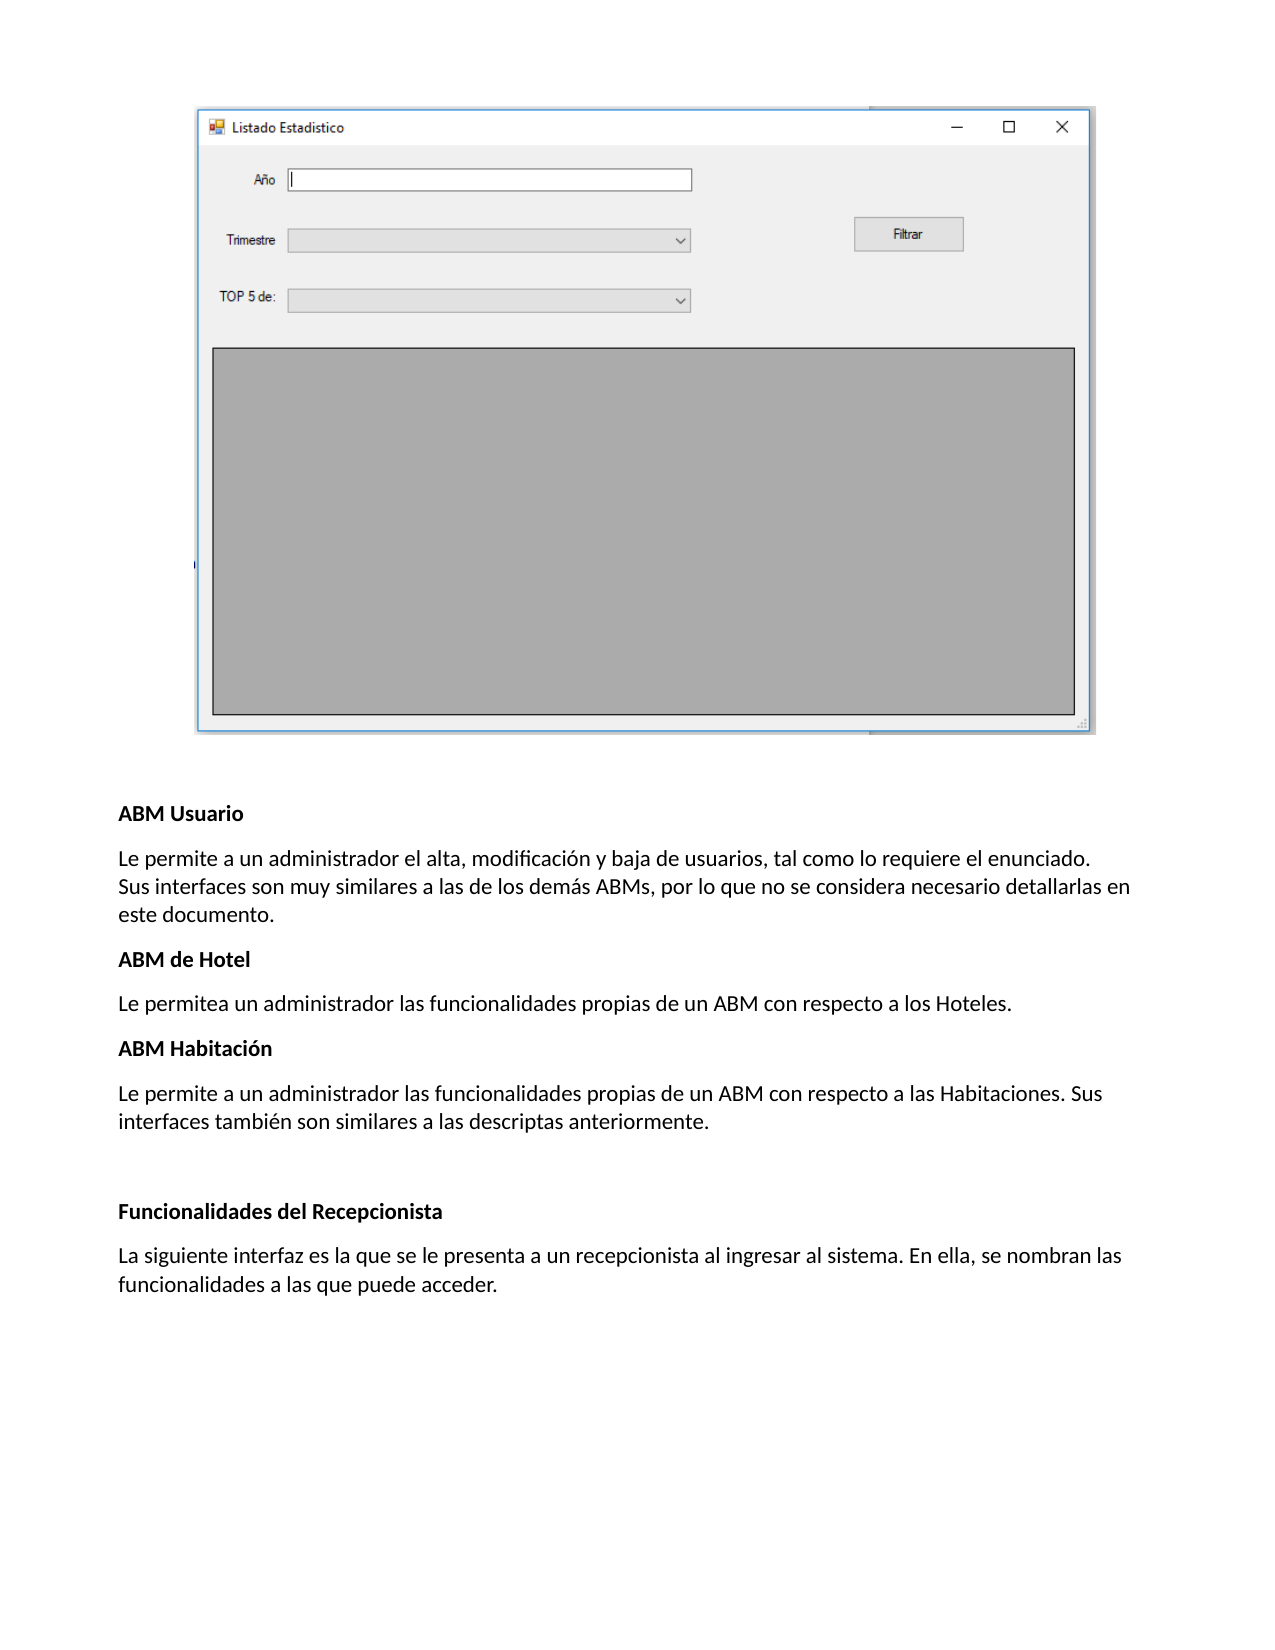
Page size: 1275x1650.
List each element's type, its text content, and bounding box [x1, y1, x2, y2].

text ABM de Hotel [118, 945, 1157, 973]
picture [194, 106, 1097, 735]
text La siguiente interfaz es la que se le presenta a un recepcionista al ingresar al sistema. En ella, se nombran las funcionalidades a las que puede acceder. [118, 1242, 1157, 1298]
text Le permite a un administrador las funcionalidades propias de un ABM con respecto a las Habitaciones. Sus interfaces también son similares a las descriptas anteriormente. [118, 1079, 1157, 1135]
text ABM Habitación [118, 1034, 1157, 1062]
text Funcionalidades del Recepcionista [118, 1197, 1157, 1225]
text Le permitea un administrador las funcionalidades propias de un ABM con respecto a los Hoteles. [118, 989, 1157, 1017]
text ABM Usuario [118, 799, 1157, 827]
text Le permite a un administrador el alta, modificación y baja de usuarios, tal como lo requiere el enunciado. Sus interfaces son muy similares a las de los demás ABMs, por lo que no se considera necesario detallarlas en este documento. [118, 844, 1157, 928]
